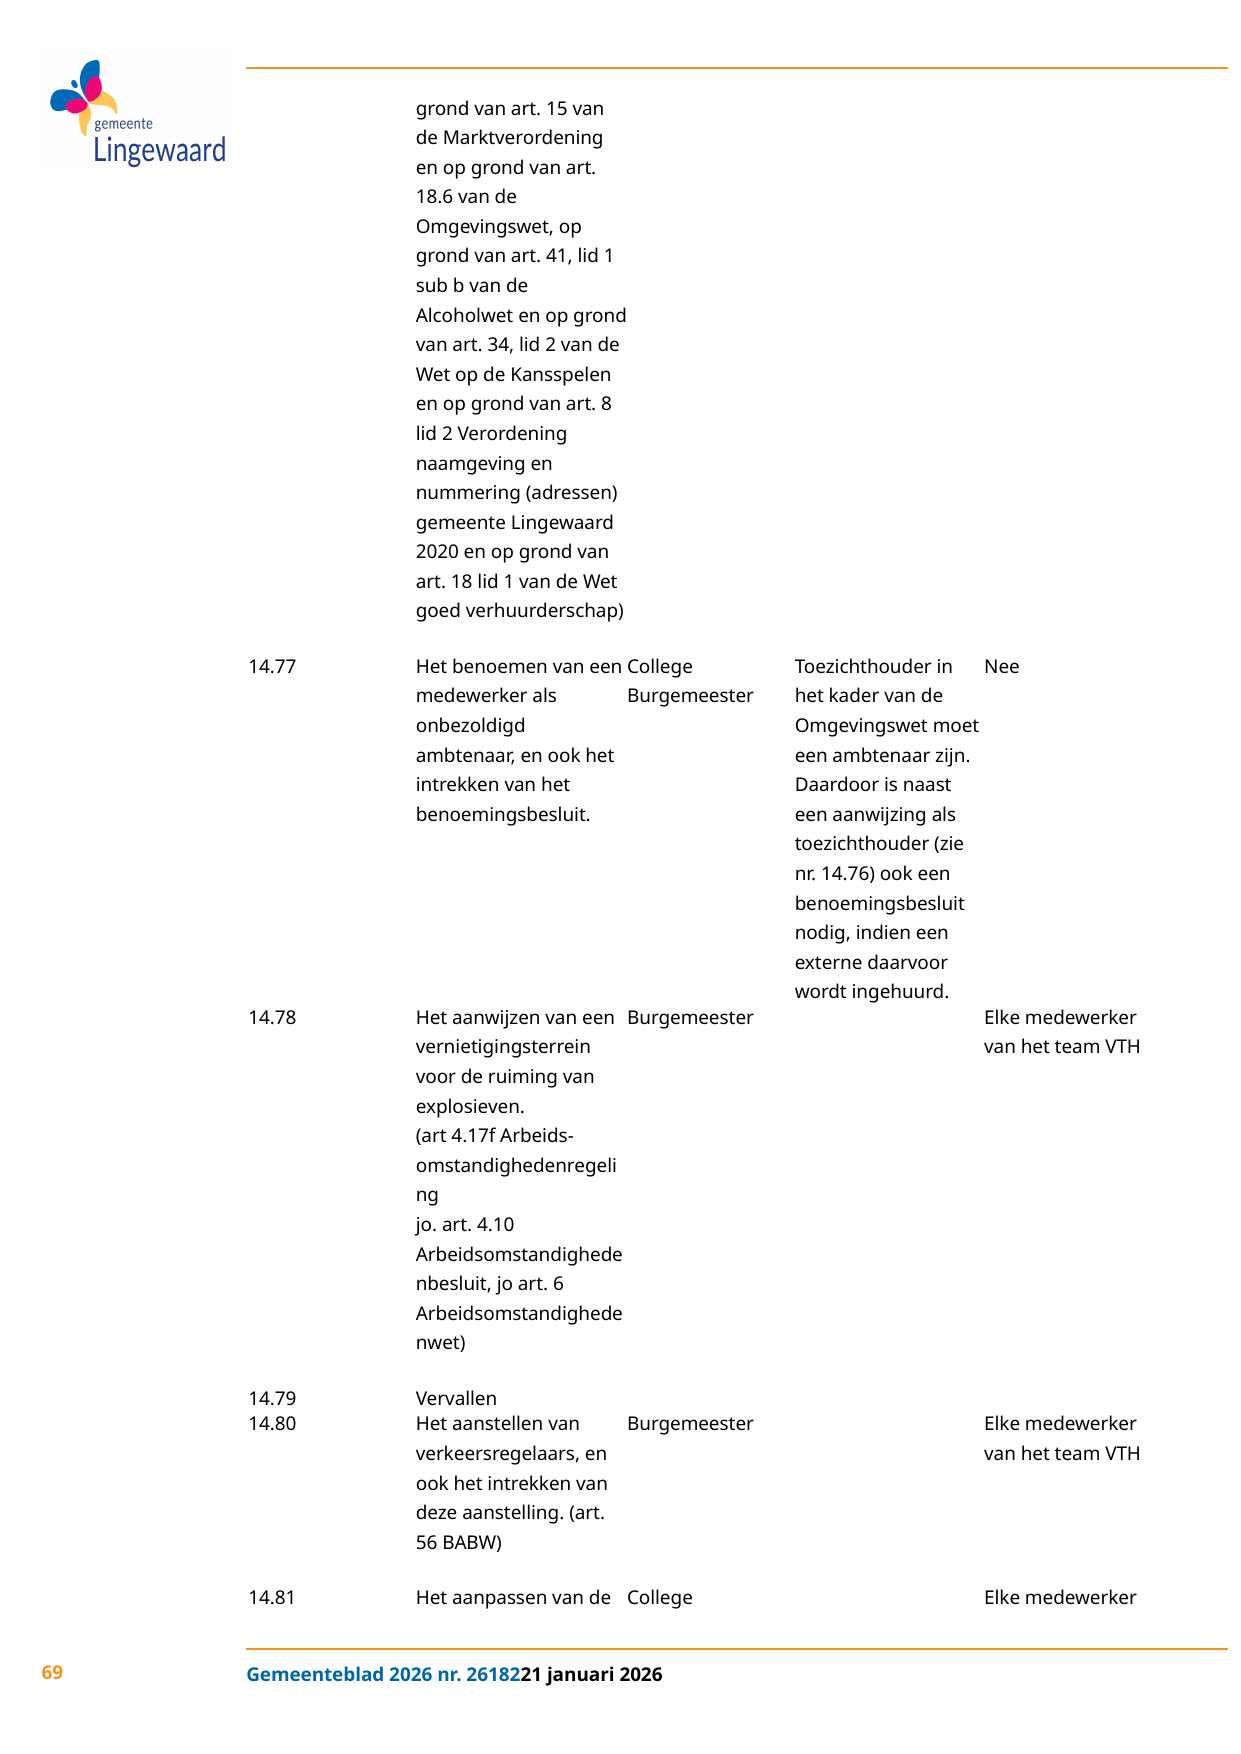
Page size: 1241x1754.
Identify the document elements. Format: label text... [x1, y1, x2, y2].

table_cell [795, 1004, 984, 1385]
table_cell [795, 95, 984, 653]
table_cell Het benoemen van een medewerker als onbezoldigd ambtenaar, en ook het intrekken van het benoemingsbesluit. [416, 653, 627, 1004]
table_cell [248, 95, 416, 653]
table_cell 14.81 [248, 1584, 416, 1610]
table_cell [984, 1385, 1152, 1411]
table_cell [627, 95, 794, 653]
table_cell Burgemeester [627, 1004, 794, 1385]
table_cell Burgemeester [627, 1411, 794, 1584]
table_cell Het aanpassen van de [416, 1584, 627, 1610]
table_cell [795, 1411, 984, 1584]
table_cell Vervallen [416, 1385, 627, 1411]
table_cell Elke medewerker van het team VTH [984, 1004, 1152, 1385]
table_cell 14.77 [248, 653, 416, 1004]
table_cell [795, 1385, 984, 1411]
table_cell [984, 95, 1152, 653]
table_cell 14.80 [248, 1411, 416, 1584]
table_cell Het aanstellen van verkeersregelaars, en ook het intrekken van deze aanstelling. (art. 56 BABW) [416, 1411, 627, 1584]
table_cell grond van art. 15 van de Marktverordening en op grond van art. 18.6 van de Omgevingswet, op grond van art. 41, lid 1 sub b van de Alcoholwet en op grond van art. 34, lid 2 van de Wet op de Kansspelen en op grond van art. 8 lid 2 Verordening naamgeving en nummering (adressen) gemeente Lingewaard 2020 en op grond van art. 18 lid 1 van de Wet goed verhuurderschap) [416, 95, 627, 653]
table_cell Nee [984, 653, 1152, 1004]
table_cell College Burgemeester [627, 653, 794, 1004]
table_cell College [627, 1584, 794, 1610]
picture [41, 47, 231, 172]
table_cell [795, 1584, 984, 1610]
table_cell Elke medewerker [984, 1584, 1152, 1610]
table_cell [627, 1385, 794, 1411]
table_cell 14.79 [248, 1385, 416, 1411]
table_cell 14.78 [248, 1004, 416, 1385]
table_cell Elke medewerker van het team VTH [984, 1411, 1152, 1584]
table_cell Het aanwijzen van een vernietigingsterrein voor de ruiming van explosieven. (art 4.17f Arbeids-omstandighedenregeling jo. art. 4.10 Arbeidsomstandighedenbesluit, jo art. 6 Arbeidsomstandighedenwet) [416, 1004, 627, 1385]
table_cell Toezichthouder in het kader van de Omgevingswet moet een ambtenaar zijn. Daardoor is naast een aanwijzing als toezichthouder (zie nr. 14.76) ook een benoemingsbesluit nodig, indien een externe daarvoor wordt ingehuurd. [795, 653, 984, 1004]
